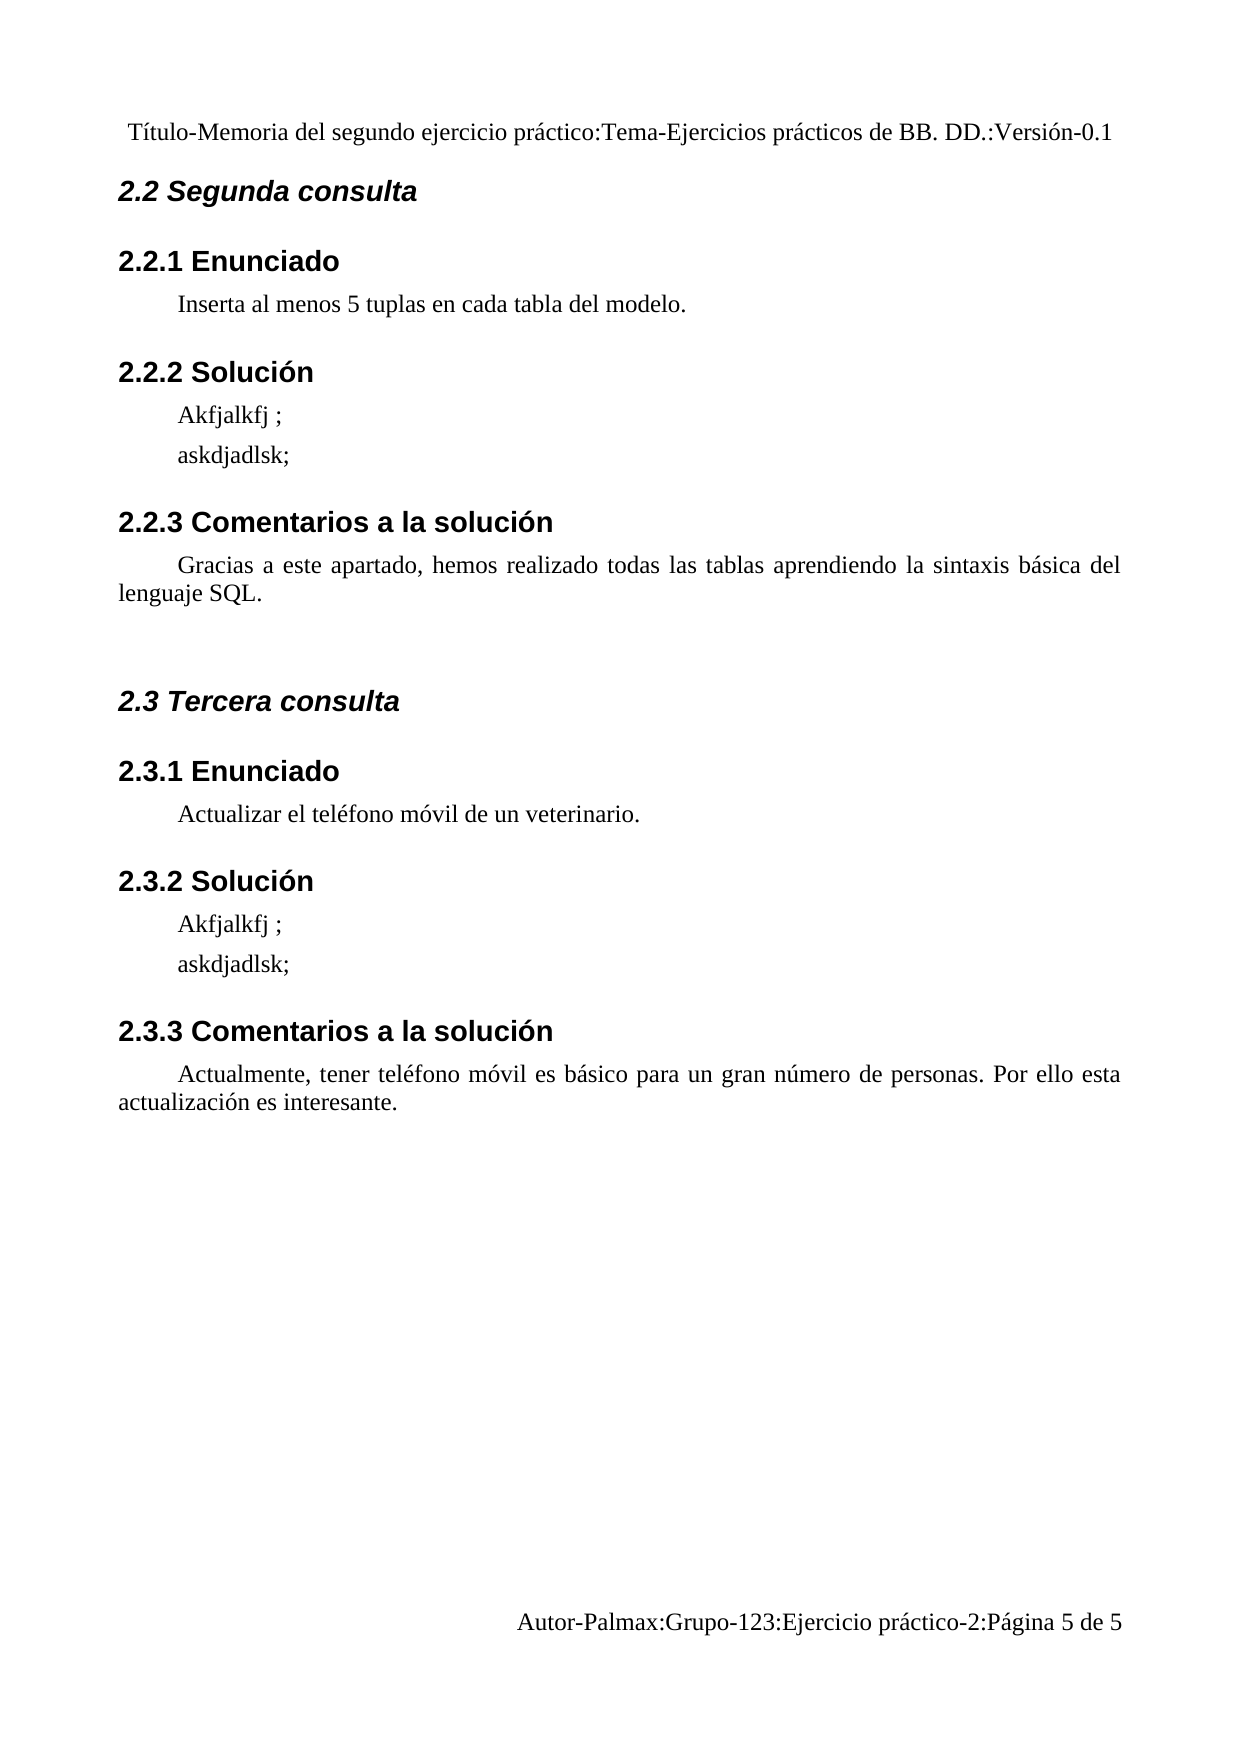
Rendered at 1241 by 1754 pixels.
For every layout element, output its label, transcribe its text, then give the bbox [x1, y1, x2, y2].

text Akfjalkfj ; [118, 910, 1122, 938]
text askdjadlsk; [118, 950, 1122, 978]
text Actualmente, tener teléfono móvil es básico para un gran número de personas. Por ello esta actualización es interesante. [118, 1061, 1122, 1116]
subtitle 2.3.2 Solución [118, 865, 1122, 897]
subtitle 2.2.1 Enunciado [118, 245, 1122, 278]
text Akfjalkfj ; [118, 401, 1122, 428]
subtitle 2.3 Tercera consulta [118, 684, 1122, 717]
subtitle 2.2.2 Solución [118, 356, 1122, 388]
subtitle 2.3.3 Comentarios a la solución [118, 1015, 1122, 1048]
text Inserta al menos 5 tuplas en cada tabla del modelo. [118, 291, 1122, 318]
text Actualizar el teléfono móvil de un veterinario. [118, 800, 1122, 827]
subtitle 2.2.3 Comentarios a la solución [118, 506, 1122, 539]
subtitle 2.2 Segunda consulta [118, 175, 1122, 208]
subtitle 2.3.1 Enunciado [118, 754, 1122, 787]
text askdjadlsk; [118, 441, 1122, 469]
text Gracias a este apartado, hemos realizado todas las tablas aprendiendo la sintaxis básica del lenguaje SQL. [118, 551, 1122, 607]
